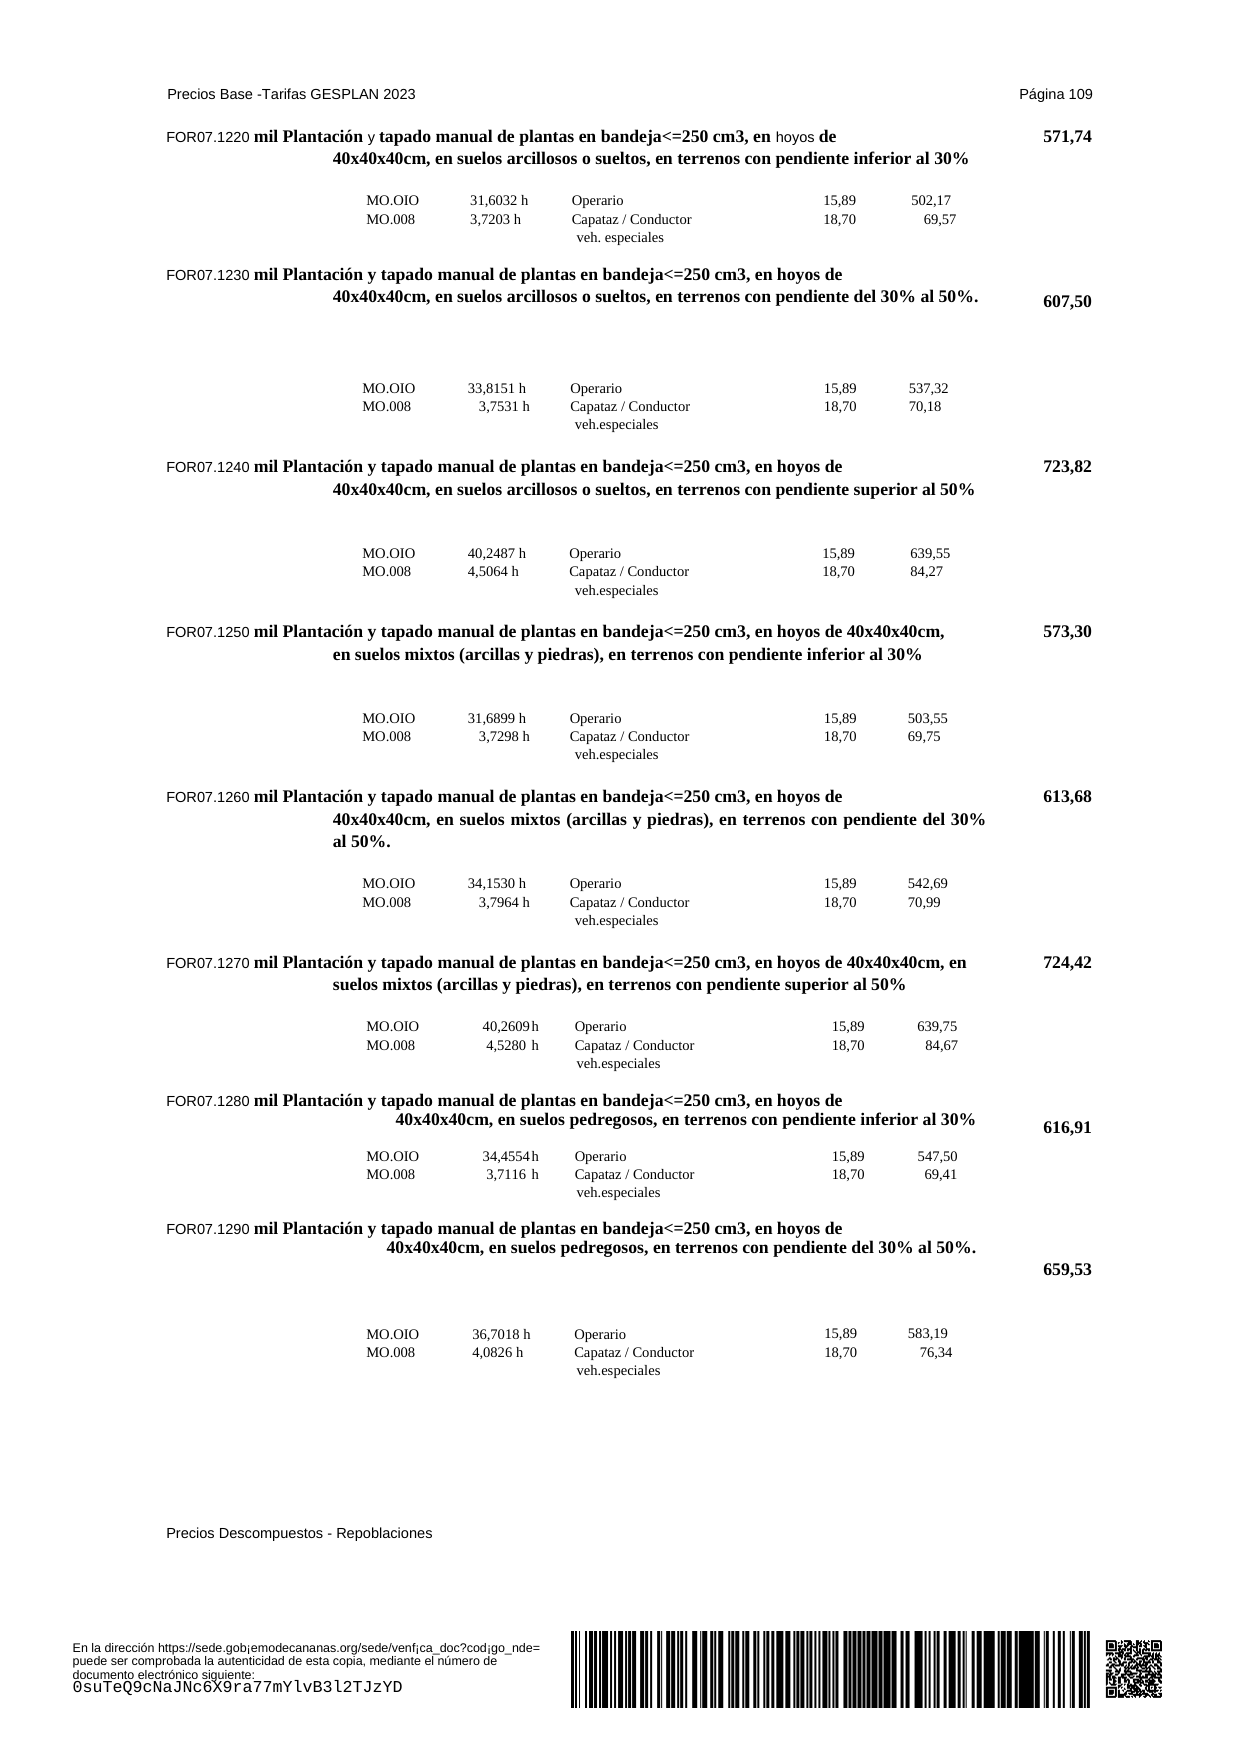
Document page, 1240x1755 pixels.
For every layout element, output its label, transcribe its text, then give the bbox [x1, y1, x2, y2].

text veh.especiales [574, 745, 959, 763]
text veh.especiales [576, 1054, 977, 1072]
text 613,68 [1043, 788, 1101, 806]
text FOR07.1230 mil Plantación y tapado manual de plantas en bandeja<=250 cm3, en hoyos de [166, 262, 991, 284]
text MO.008 4,5064 h Capataz / Conductor 18,70 84,27 [362, 562, 960, 580]
text 40x40x40cm, en suelos arcillosos o sueltos, en terrenos con pendiente inferior al 30% [333, 147, 991, 169]
text MO.008 3,7964 h Capataz / Conductor 18,70 70,99 [362, 892, 960, 911]
text 40x40x40cm, en suelos arcillosos o sueltos, en terrenos con pendiente superior al 50% [333, 477, 992, 499]
text FOR07.1290 mil Plantación y tapado manual de plantas en bandeja<=250 cm3, en hoyos de [166, 1220, 977, 1238]
text 15,89 583,19 [824, 1324, 960, 1343]
text MO.OIO 40,2609 h Operario 15,89 639,75 [366, 1017, 977, 1036]
text FOR07.1240 mil Plantación y tapado manual de plantas en bandeja<=250 cm3, en hoyos de [166, 454, 992, 477]
text FOR07.1250 mil Plantación y tapado manual de plantas en bandeja<=250 cm3, en hoyos de 40x40x40cm, en suelos mixtos (arcillas y piedras), en terrenos con pendiente inferior al 30% [166, 619, 958, 664]
text FOR07.1260 mil Plantación y tapado manual de plantas en bandeja<=250 cm3, en hoyos de [166, 784, 988, 807]
text veh.especiales [574, 911, 960, 929]
text MO.008 3,7116 h Capataz / Conductor 18,70 69,41 [366, 1165, 977, 1183]
text 571,74 [1043, 128, 1101, 146]
text 40x40x40cm, en suelos mixtos (arcillas y piedras), en terrenos con pendiente del 30% al 50%. [333, 807, 988, 852]
text 723,82 [1043, 458, 1101, 476]
text veh.especiales [576, 1361, 992, 1379]
text MO.008 4,0826 h Capataz / Conductor [366, 1343, 706, 1361]
text 40x40x40cm, en suelos pedregosos, en terrenos con pendiente del 30% al 50%. [166, 1239, 977, 1257]
text MO.OIO 33,8151 h Operario 15,89 537,32 [362, 379, 960, 397]
text MO.OIO 40,2487 h Operario 15,89 639,55 [362, 543, 960, 562]
text 40x40x40cm, en suelos pedregosos, en terrenos con pendiente inferior al 30% [166, 1111, 977, 1129]
text MO.008 3,7531 h Capataz / Conductor 18,70 70,18 [362, 397, 960, 415]
text Página 109 [1019, 88, 1102, 102]
text 40x40x40cm, en suelos arcillosos o sueltos, en terrenos con pendiente del 30% al 50%. [333, 284, 991, 307]
text Precios Base -Tarifas GESPLAN 2023 [167, 88, 442, 102]
text MO.008 3,7203 h Capataz / Conductor 18,70 69,57 [366, 209, 991, 228]
text FOR07.1280 mil Plantación y tapado manual de plantas en bandeja<=250 cm3, en hoyos de [166, 1092, 977, 1109]
text veh.especiales [574, 415, 960, 433]
text MO.OIO 31,6032 h Operario 15,89 502,17 [366, 191, 991, 209]
text MO.008 4,5280 h Capataz / Conductor 18,70 84,67 [366, 1036, 977, 1054]
text veh.especiales [574, 580, 960, 599]
picture [571, 1631, 1168, 1708]
text 659,53 [1043, 1261, 1101, 1279]
text FOR07.1270 mil Plantación y tapado manual de plantas en bandeja<=250 cm3, en hoyos de 40x40x40cm, en suelos mixtos (arcillas y piedras), en terrenos con pendiente superior al 50% [166, 950, 977, 995]
text MO.OIO 34,4554 h Operario 15,89 547,50 [366, 1147, 977, 1165]
text veh. especiales [576, 228, 991, 246]
text 573,30 [1043, 623, 1101, 641]
text MO.008 3,7298 h Capataz / Conductor 18,70 69,75 [362, 727, 959, 745]
text MO.OIO 34,1530 h Operario 15,89 542,69 [362, 874, 960, 892]
text MO.OIO 36,7018 h Operario [366, 1325, 706, 1343]
text 616,91 [1043, 1119, 1099, 1137]
text MO.OIO 31,6899 h Operario 15,89 503,55 [362, 709, 959, 727]
text FOR07.1220 mil Plantación y tapado manual de plantas en bandeja<=250 cm3, en hoyos de [166, 124, 991, 147]
text 18,70 76,34 [824, 1343, 960, 1361]
text En la dirección https://sede.gob¡emodecananas.org/sede/venf¡ca_doc?cod¡go_nde= puede ser comprobada la autenticidad de esta copia, mediante el número de documento electrónico siguiente: 0suTeQ9cNaJNc6X9ra77mYlvB3l2TJzYD [72, 1641, 542, 1695]
text veh.especiales [576, 1183, 977, 1201]
text Precios Descompuestos - Repoblaciones [166, 1526, 992, 1541]
text 724,42 [1043, 954, 1101, 972]
text 607,50 [1043, 293, 1101, 311]
